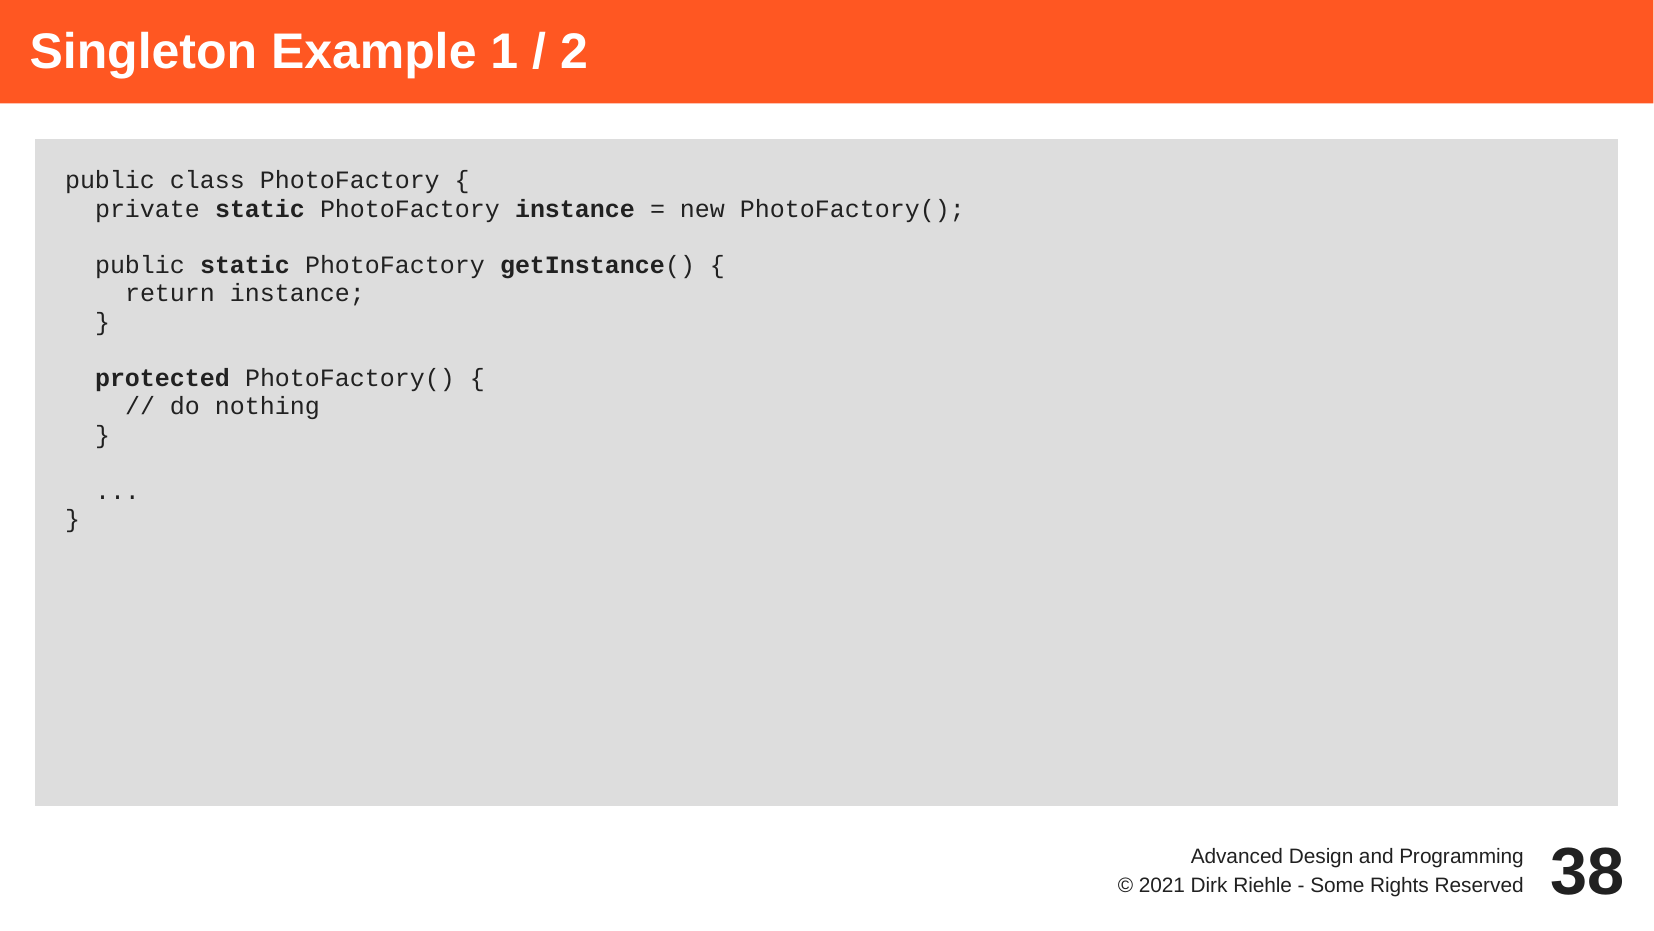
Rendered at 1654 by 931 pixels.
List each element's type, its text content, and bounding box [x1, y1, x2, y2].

list public class PhotoFactory { private static PhotoFactory instance = new PhotoFactory(); public static PhotoFactory getInstance() { return instance; } protected PhotoFactory() { // do nothing } ... } [29, 132, 1625, 813]
title Singleton Example 1 / 2 [0, 0, 1654, 104]
